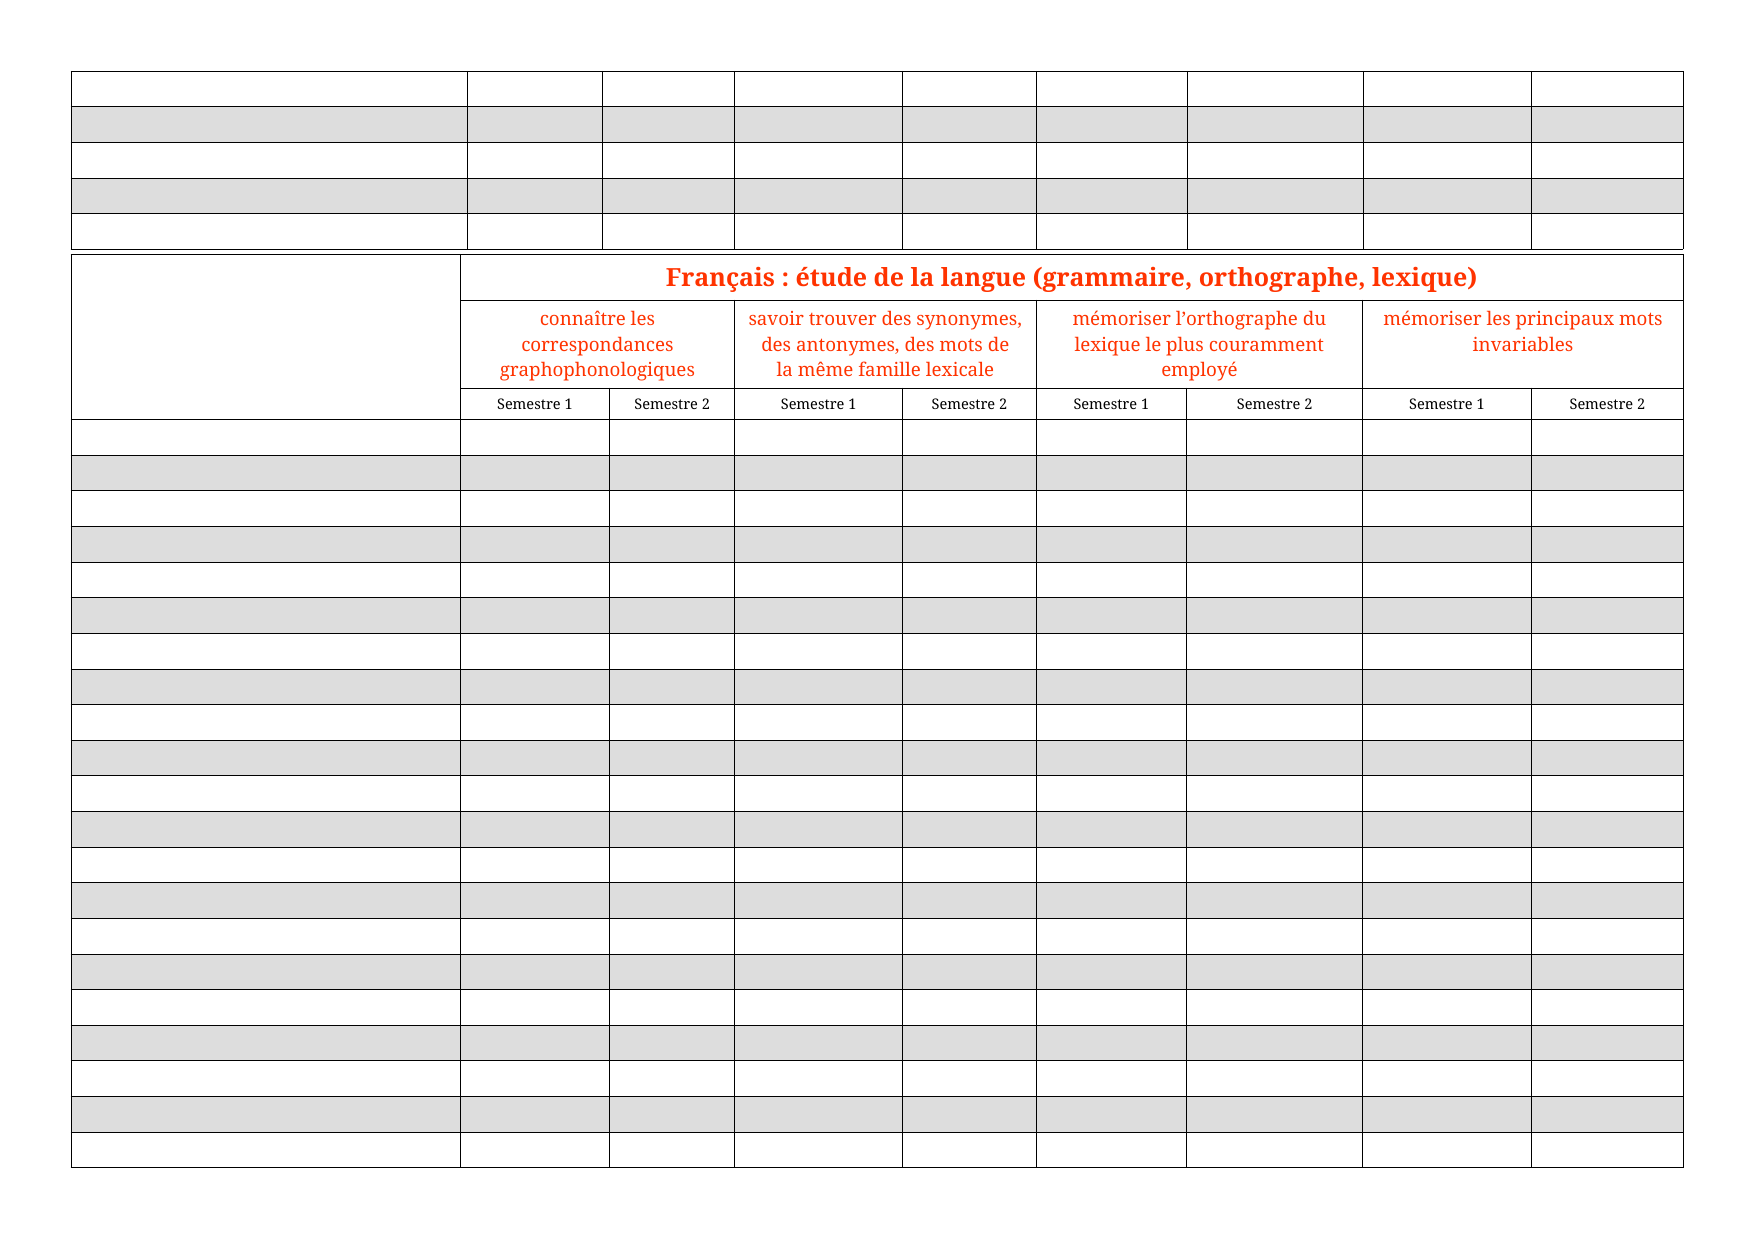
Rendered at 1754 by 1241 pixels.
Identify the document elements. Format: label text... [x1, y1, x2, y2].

table_cell [1037, 563, 1186, 597]
table_cell [1037, 812, 1186, 847]
table_cell [1188, 72, 1363, 106]
table_cell [1187, 670, 1362, 704]
table_cell [1187, 883, 1362, 918]
table_cell [461, 812, 609, 847]
table_cell [461, 883, 609, 918]
table_cell [1037, 955, 1186, 989]
table_cell Semestre 1 [461, 389, 609, 419]
table_cell [735, 990, 902, 1025]
table_cell [1037, 214, 1187, 249]
table_cell [610, 420, 734, 455]
table_cell [735, 214, 902, 249]
table_cell [610, 741, 734, 775]
table_cell [1364, 107, 1531, 142]
table_cell [1363, 456, 1531, 490]
table_cell [1188, 107, 1363, 142]
table_cell [1037, 1133, 1186, 1167]
table_cell [903, 420, 1036, 455]
table_cell [735, 776, 902, 811]
table_cell [72, 179, 467, 213]
table_cell [610, 598, 734, 633]
table_cell [903, 107, 1036, 142]
table_cell [610, 1097, 734, 1132]
table_cell [72, 456, 460, 490]
table_cell [461, 1133, 609, 1167]
table_cell [903, 72, 1036, 106]
table_cell [1037, 527, 1186, 562]
table_cell [610, 527, 734, 562]
table_cell [1532, 214, 1683, 249]
table_cell Semestre 1 [1363, 389, 1531, 419]
table_cell [610, 776, 734, 811]
table_cell [468, 179, 602, 213]
table_cell [461, 420, 609, 455]
table_cell [1363, 776, 1531, 811]
table_cell [1532, 1026, 1683, 1060]
table_cell [903, 848, 1036, 882]
table_cell [1187, 955, 1362, 989]
table_cell [1188, 179, 1363, 213]
table_cell [468, 72, 602, 106]
table_cell Semestre 2 [1532, 389, 1683, 419]
table_cell [1532, 705, 1683, 740]
table_cell [72, 72, 467, 106]
table_cell [903, 491, 1036, 526]
table_cell [610, 705, 734, 740]
table_cell [735, 883, 902, 918]
table_cell [1532, 1097, 1683, 1132]
table_cell mémoriser les principaux mots invariables [1363, 301, 1683, 388]
table_cell [1532, 848, 1683, 882]
table_cell [72, 1061, 460, 1096]
table_cell [461, 990, 609, 1025]
table_cell [1363, 848, 1531, 882]
table_cell [903, 214, 1036, 249]
table_cell [461, 1097, 609, 1132]
table_cell [1532, 527, 1683, 562]
table_cell [1363, 670, 1531, 704]
table_cell [903, 776, 1036, 811]
table_cell [1532, 491, 1683, 526]
table_cell [461, 491, 609, 526]
table_cell [72, 883, 460, 918]
table_cell [610, 670, 734, 704]
table_cell [1363, 1026, 1531, 1060]
table_cell savoir trouver des synonymes, des antonymes, des mots de la même famille lexicale [735, 301, 1036, 388]
table_cell [1532, 812, 1683, 847]
table_cell [461, 848, 609, 882]
table_cell [468, 143, 602, 178]
table_cell [461, 598, 609, 633]
table_cell [610, 456, 734, 490]
table_cell [1364, 72, 1531, 106]
table_cell [903, 1133, 1036, 1167]
table_cell [1187, 848, 1362, 882]
table_cell [1188, 214, 1363, 249]
table_cell [1363, 634, 1531, 668]
table_cell [1037, 990, 1186, 1025]
table_cell [1363, 1061, 1531, 1096]
table_cell [1532, 456, 1683, 490]
table_cell [1363, 741, 1531, 775]
table_cell [1187, 990, 1362, 1025]
table_cell [72, 848, 460, 882]
table_cell [735, 919, 902, 953]
table_cell [1532, 179, 1683, 213]
table_cell [1037, 598, 1186, 633]
table_cell [603, 107, 734, 142]
table_cell [1187, 741, 1362, 775]
table_cell [1187, 491, 1362, 526]
table_header Français : étude de la langue (grammaire, orthographe, lexique) [461, 255, 1683, 299]
table_cell [735, 456, 902, 490]
table_cell [735, 1097, 902, 1132]
table_cell [72, 527, 460, 562]
table_cell [1532, 919, 1683, 953]
table_cell [72, 812, 460, 847]
table_cell [1532, 1061, 1683, 1096]
table_cell [1363, 491, 1531, 526]
table_cell [735, 848, 902, 882]
table_cell [1037, 705, 1186, 740]
table_cell [1532, 990, 1683, 1025]
table_cell [603, 143, 734, 178]
table_cell [1364, 179, 1531, 213]
table_cell [1363, 420, 1531, 455]
table_cell [903, 1026, 1036, 1060]
table_cell [1187, 563, 1362, 597]
table_cell [735, 72, 902, 106]
table_cell [1037, 883, 1186, 918]
table_cell [1037, 143, 1187, 178]
table_cell [735, 1026, 902, 1060]
table_cell [1037, 634, 1186, 668]
table_cell [461, 741, 609, 775]
table_cell [72, 563, 460, 597]
table_cell [72, 420, 460, 455]
table_cell [1037, 919, 1186, 953]
table_cell [1532, 420, 1683, 455]
table_cell [1187, 919, 1362, 953]
table_cell [610, 1061, 734, 1096]
table_cell [1187, 598, 1362, 633]
table_cell [1363, 705, 1531, 740]
table_cell Semestre 2 [610, 389, 734, 419]
table_cell mémoriser l’orthographe du lexique le plus couramment employé [1037, 301, 1362, 388]
table_cell Semestre 1 [1037, 389, 1186, 419]
table_cell [1532, 143, 1683, 178]
table_cell [1037, 670, 1186, 704]
table_cell [1532, 634, 1683, 668]
table_cell [1363, 990, 1531, 1025]
table_cell [461, 634, 609, 668]
table_cell [1187, 527, 1362, 562]
table_cell [903, 1097, 1036, 1132]
table_cell [903, 705, 1036, 740]
table_cell [72, 634, 460, 668]
table_cell [1532, 72, 1683, 106]
table_cell [610, 990, 734, 1025]
table_cell [72, 491, 460, 526]
table_cell [903, 670, 1036, 704]
table_cell [903, 812, 1036, 847]
table_cell [1187, 812, 1362, 847]
table_cell [1187, 705, 1362, 740]
table_cell [1037, 848, 1186, 882]
table_cell [1532, 741, 1683, 775]
table_cell [72, 1026, 460, 1060]
table_cell [903, 527, 1036, 562]
table_cell [735, 598, 902, 633]
table_cell Semestre 1 [735, 389, 902, 419]
table_cell [903, 456, 1036, 490]
table_cell [735, 179, 902, 213]
table_cell [1187, 1097, 1362, 1132]
table_cell [468, 107, 602, 142]
table_cell [1532, 563, 1683, 597]
table_cell [1532, 598, 1683, 633]
table_cell [1187, 776, 1362, 811]
table_cell [1187, 634, 1362, 668]
table_cell [1532, 107, 1683, 142]
table_cell [461, 527, 609, 562]
table_cell [735, 1061, 902, 1096]
table_cell [903, 990, 1036, 1025]
table_header [72, 255, 460, 419]
table_cell [610, 491, 734, 526]
table_cell [735, 741, 902, 775]
table_cell [72, 214, 467, 249]
table_cell [903, 919, 1036, 953]
table_cell [461, 456, 609, 490]
table_cell [72, 776, 460, 811]
table_cell [1363, 1133, 1531, 1167]
table_cell [72, 990, 460, 1025]
table_cell [1037, 420, 1186, 455]
table_cell [1037, 1097, 1186, 1132]
table_cell [610, 955, 734, 989]
table_cell [903, 179, 1036, 213]
table_cell [735, 1133, 902, 1167]
table_cell [1532, 670, 1683, 704]
table_cell [735, 670, 902, 704]
table_cell [72, 705, 460, 740]
table_cell [1037, 72, 1187, 106]
table_cell [735, 705, 902, 740]
table_cell [1532, 883, 1683, 918]
table_cell [72, 1133, 460, 1167]
table_cell [903, 143, 1036, 178]
table_cell [461, 670, 609, 704]
table_cell [1364, 143, 1531, 178]
table_cell [461, 563, 609, 597]
table_cell Semestre 2 [1187, 389, 1362, 419]
table_cell [610, 563, 734, 597]
table_cell [1363, 1097, 1531, 1132]
table_cell [735, 143, 902, 178]
table_cell [610, 883, 734, 918]
table_cell [1037, 107, 1187, 142]
table_cell [903, 883, 1036, 918]
table_cell [903, 1061, 1036, 1096]
table_cell [735, 955, 902, 989]
table_cell [610, 1133, 734, 1167]
table_cell [461, 1026, 609, 1060]
table_cell [1037, 1026, 1186, 1060]
table_cell [72, 919, 460, 953]
table_cell [903, 598, 1036, 633]
table_cell [735, 527, 902, 562]
table_cell [1037, 741, 1186, 775]
table_cell connaître les correspondances graphophonologiques [461, 301, 734, 388]
table_cell [72, 1097, 460, 1132]
table_cell [603, 72, 734, 106]
table_cell [610, 919, 734, 953]
table_cell [1532, 955, 1683, 989]
table_cell [610, 1026, 734, 1060]
table_cell [461, 1061, 609, 1096]
table_cell [735, 491, 902, 526]
table_cell [1532, 1133, 1683, 1167]
table_cell [72, 955, 460, 989]
table_cell [1363, 598, 1531, 633]
table_cell [735, 107, 902, 142]
table_cell [1363, 527, 1531, 562]
table_cell [1187, 1026, 1362, 1060]
table_cell [1037, 179, 1187, 213]
table_cell [461, 776, 609, 811]
table_cell [903, 634, 1036, 668]
table_cell Semestre 2 [903, 389, 1036, 419]
table_cell [903, 563, 1036, 597]
table_cell [72, 598, 460, 633]
table_cell [461, 919, 609, 953]
table_cell [603, 179, 734, 213]
table_cell [1187, 420, 1362, 455]
table_cell [461, 705, 609, 740]
table_cell [72, 107, 467, 142]
table_cell [1363, 883, 1531, 918]
table_cell [1037, 1061, 1186, 1096]
table_cell [1188, 143, 1363, 178]
table_cell [1363, 563, 1531, 597]
table_cell [603, 214, 734, 249]
table_cell [735, 812, 902, 847]
table_cell [1532, 776, 1683, 811]
table_cell [1363, 919, 1531, 953]
table_cell [735, 420, 902, 455]
table_cell [1187, 1061, 1362, 1096]
table_cell [1363, 955, 1531, 989]
table_cell [903, 955, 1036, 989]
table_cell [468, 214, 602, 249]
table_cell [735, 634, 902, 668]
table_cell [610, 812, 734, 847]
table_cell [610, 634, 734, 668]
table_cell [1037, 456, 1186, 490]
table_cell [903, 741, 1036, 775]
table_cell [1187, 1133, 1362, 1167]
table_cell [1363, 812, 1531, 847]
table_cell [1364, 214, 1531, 249]
table_cell [610, 848, 734, 882]
table_cell [1037, 776, 1186, 811]
table_cell [1187, 456, 1362, 490]
table_cell [72, 670, 460, 704]
table_cell [72, 741, 460, 775]
table_cell [1037, 491, 1186, 526]
table_cell [72, 143, 467, 178]
table_cell [461, 955, 609, 989]
table_cell [735, 563, 902, 597]
